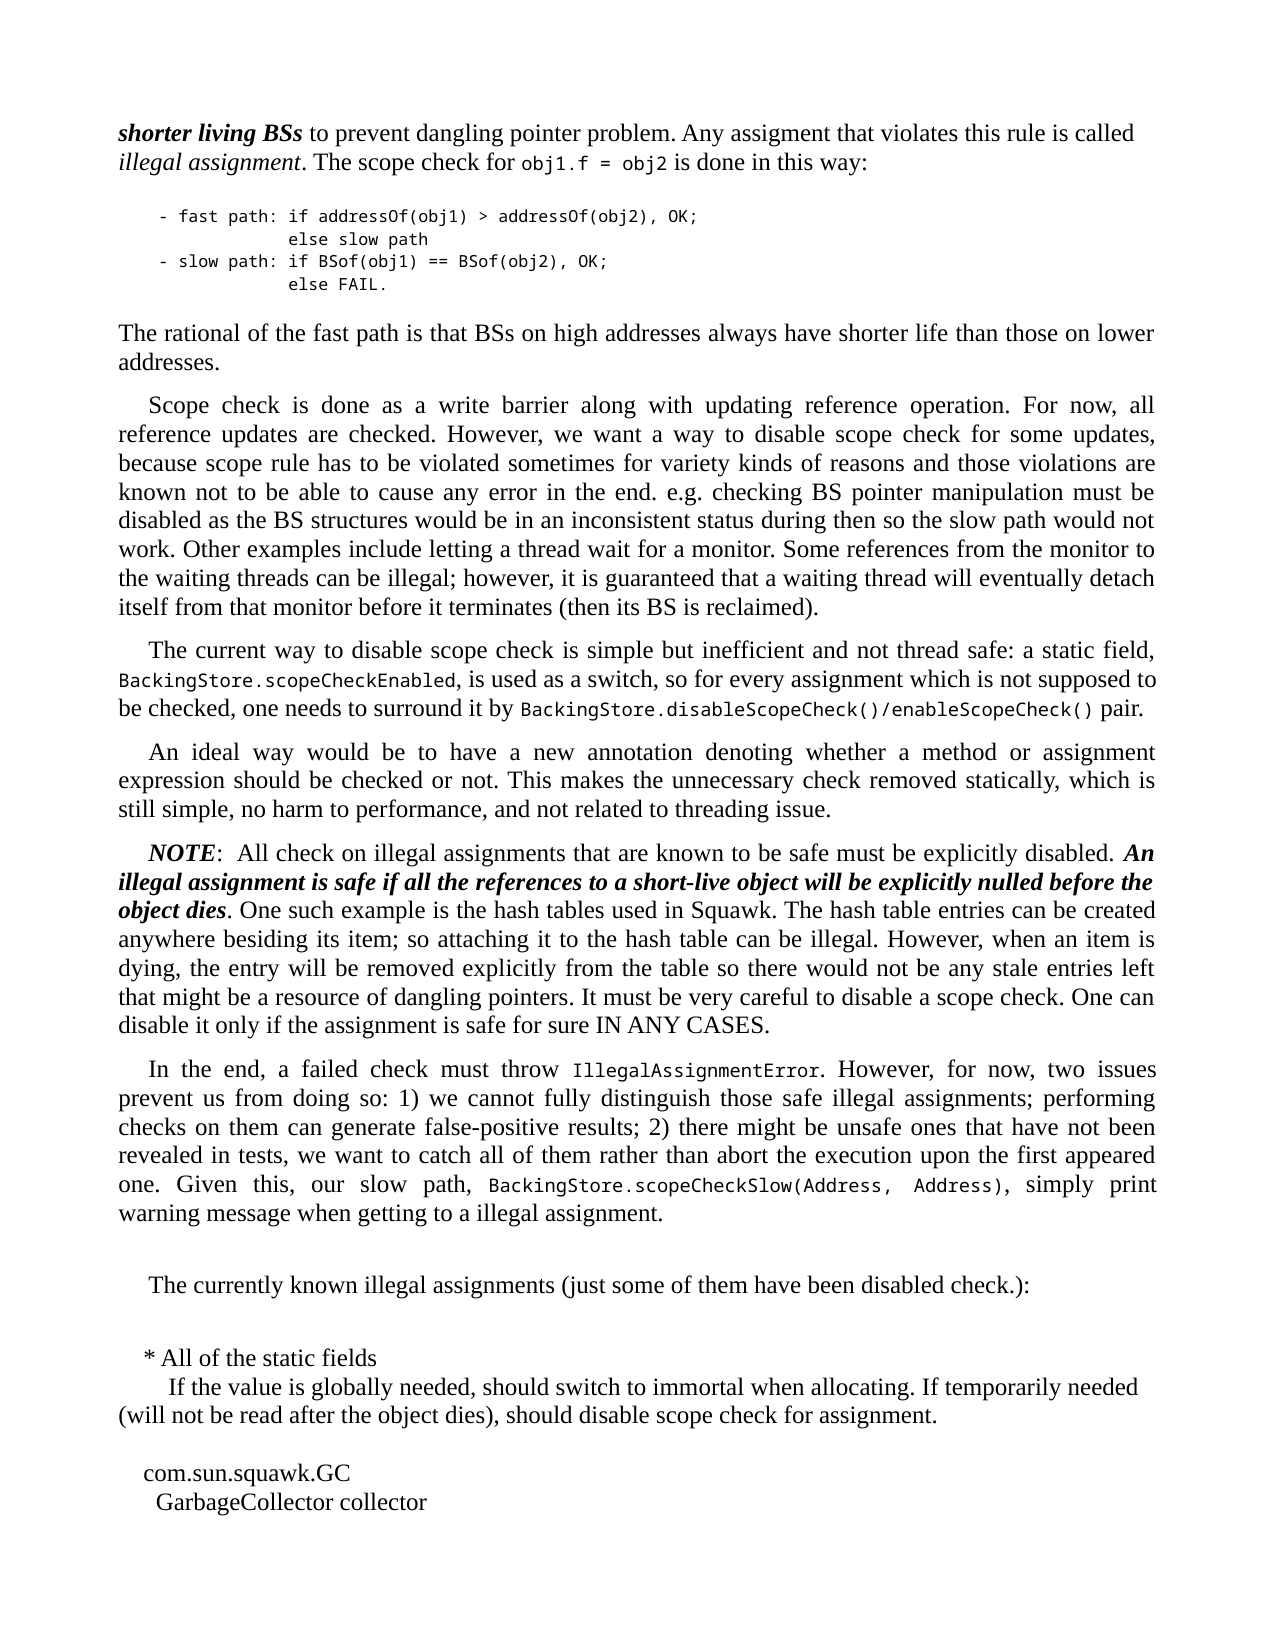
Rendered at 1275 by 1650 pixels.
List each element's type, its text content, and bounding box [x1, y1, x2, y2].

text The current way to disable scope check is simple but inefficient and not thread safe: a static field, BackingStore.scopeCheckEnabled, is used as a switch, so for every assignment which is not supposed to be checked, one needs to surround it by BackingStore.disableScopeCheck()/enableScopeCheck() pair. [118, 635, 1157, 722]
text * All of the static fields [118, 1343, 1157, 1372]
text GarbageCollector collector [118, 1487, 1157, 1515]
text Scope check is done as a write barrier along with updating reference operation. For now, all reference updates are checked. However, we want a way to disable scope check for some updates, because scope rule has to be violated sometimes for variety kinds of reasons and those violations are known not to be able to cause any error in the end. e.g. checking BS pointer manipulation must be disabled as the BS structures would be in an inconsistent status during then so the slow path would not work. Other examples include letting a thread wait for a monitor. Some references from the monitor to the waiting threads can be illegal; however, it is guaranteed that a waiting thread will eventually detach itself from that monitor before it terminates (then its BS is reclaimed). [118, 390, 1157, 620]
text else FAIL. [118, 272, 1157, 295]
text The currently known illegal assignments (just some of them have been disabled check.): [118, 1270, 1157, 1299]
text An ideal way would be to have a new annotation denoting whether a method or assignment expression should be checked or not. This makes the unnecessary check removed statically, which is still simple, no harm to performance, and not related to threading issue. [118, 737, 1157, 823]
text - fast path: if addressOf(obj1) > addressOf(obj2), OK; [118, 204, 1157, 227]
text com.sun.squawk.GC [118, 1458, 1157, 1487]
text If the value is globally needed, should switch to immortal when allocating. If temporarily needed (will not be read after the object dies), should disable scope check for assignment. [118, 1372, 1157, 1429]
text else slow path [118, 227, 1157, 250]
text - slow path: if BSof(obj1) == BSof(obj2), OK; [118, 250, 1157, 272]
text In the end, a failed check must throw IllegalAssignmentError. However, for now, two issues prevent us from doing so: 1) we cannot fully distinguish those safe illegal assignments; performing checks on them can generate false-positive results; 2) there might be unsafe ones that have not been revealed in tests, we want to catch all of them rather than abort the execution upon the first appeared one. Given this, our slow path, BackingStore.scopeCheckSlow(Address, Address), simply print warning message when getting to a illegal assignment. [118, 1054, 1157, 1227]
text The rational of the fast path is that BSs on high addresses always have shorter life than those on lower addresses. [118, 318, 1157, 375]
text shorter living BSs to prevent dangling pointer problem. Any assigment that violates this rule is called illegal assignment. The scope check for obj1.f = obj2 is done in this way: [118, 118, 1157, 176]
text NOTE: All check on illegal assignments that are known to be safe must be explicitly disabled. An illegal assignment is safe if all the references to a short-live object will be explicitly nulled before the object dies. One such example is the hash tables used in Squawk. The hash table entries can be created anywhere besiding its item; so attaching it to the hash table can be illegal. However, when an item is dying, the entry will be removed explicitly from the table so there would not be any stale entries left that might be a resource of dangling pointers. It must be very careful to disable a scope check. One can disable it only if the assignment is safe for sure IN ANY CASES. [118, 838, 1157, 1039]
